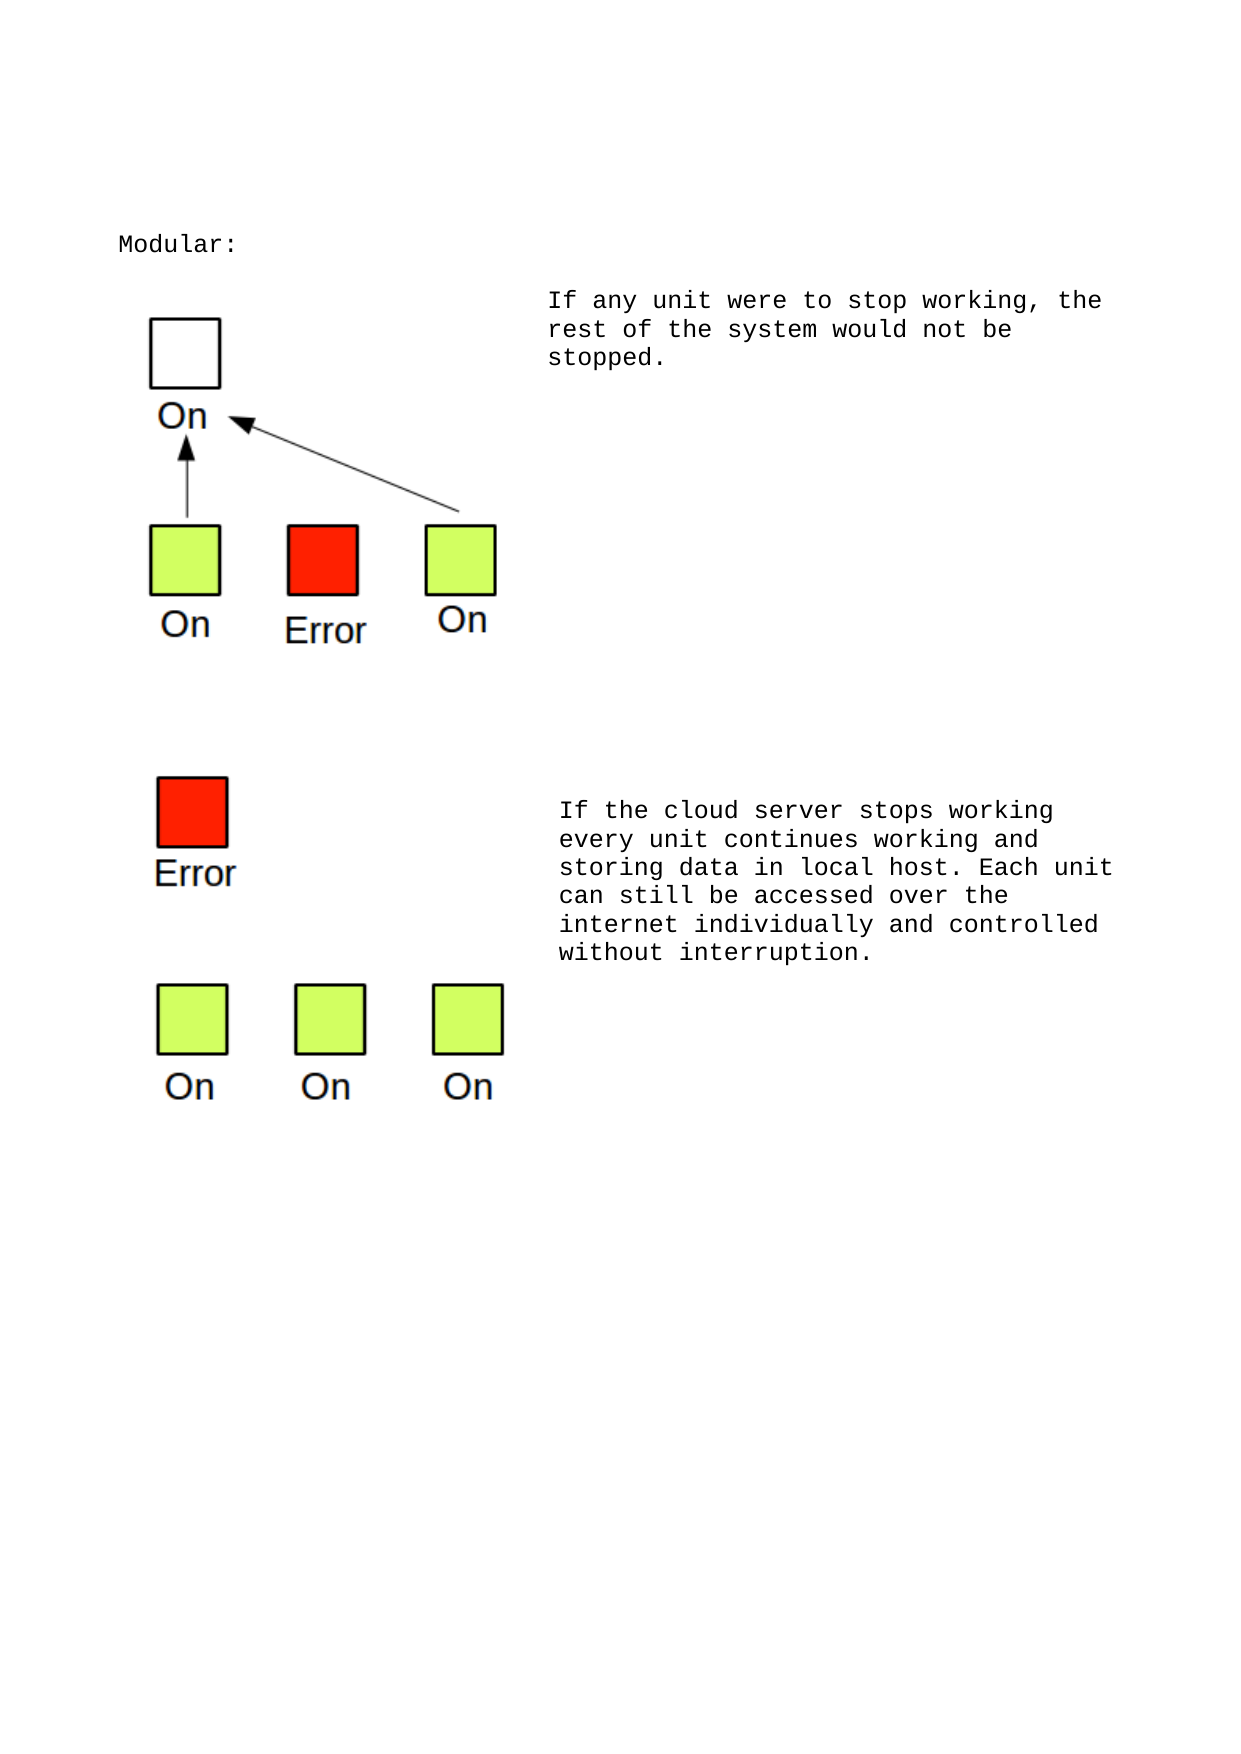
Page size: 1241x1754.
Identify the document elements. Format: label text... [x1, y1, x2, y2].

text If the cloud server stops working every unit continues working and storing data in local host. Each unit can still be accessed over the internet individually and controlled without interruption. [559, 798, 1122, 968]
text Modular: [118, 231, 1122, 260]
picture [77, 731, 559, 1139]
text If any unit were to stop working, the rest of the system would not be stopped. [547, 288, 1122, 373]
picture [101, 288, 547, 667]
